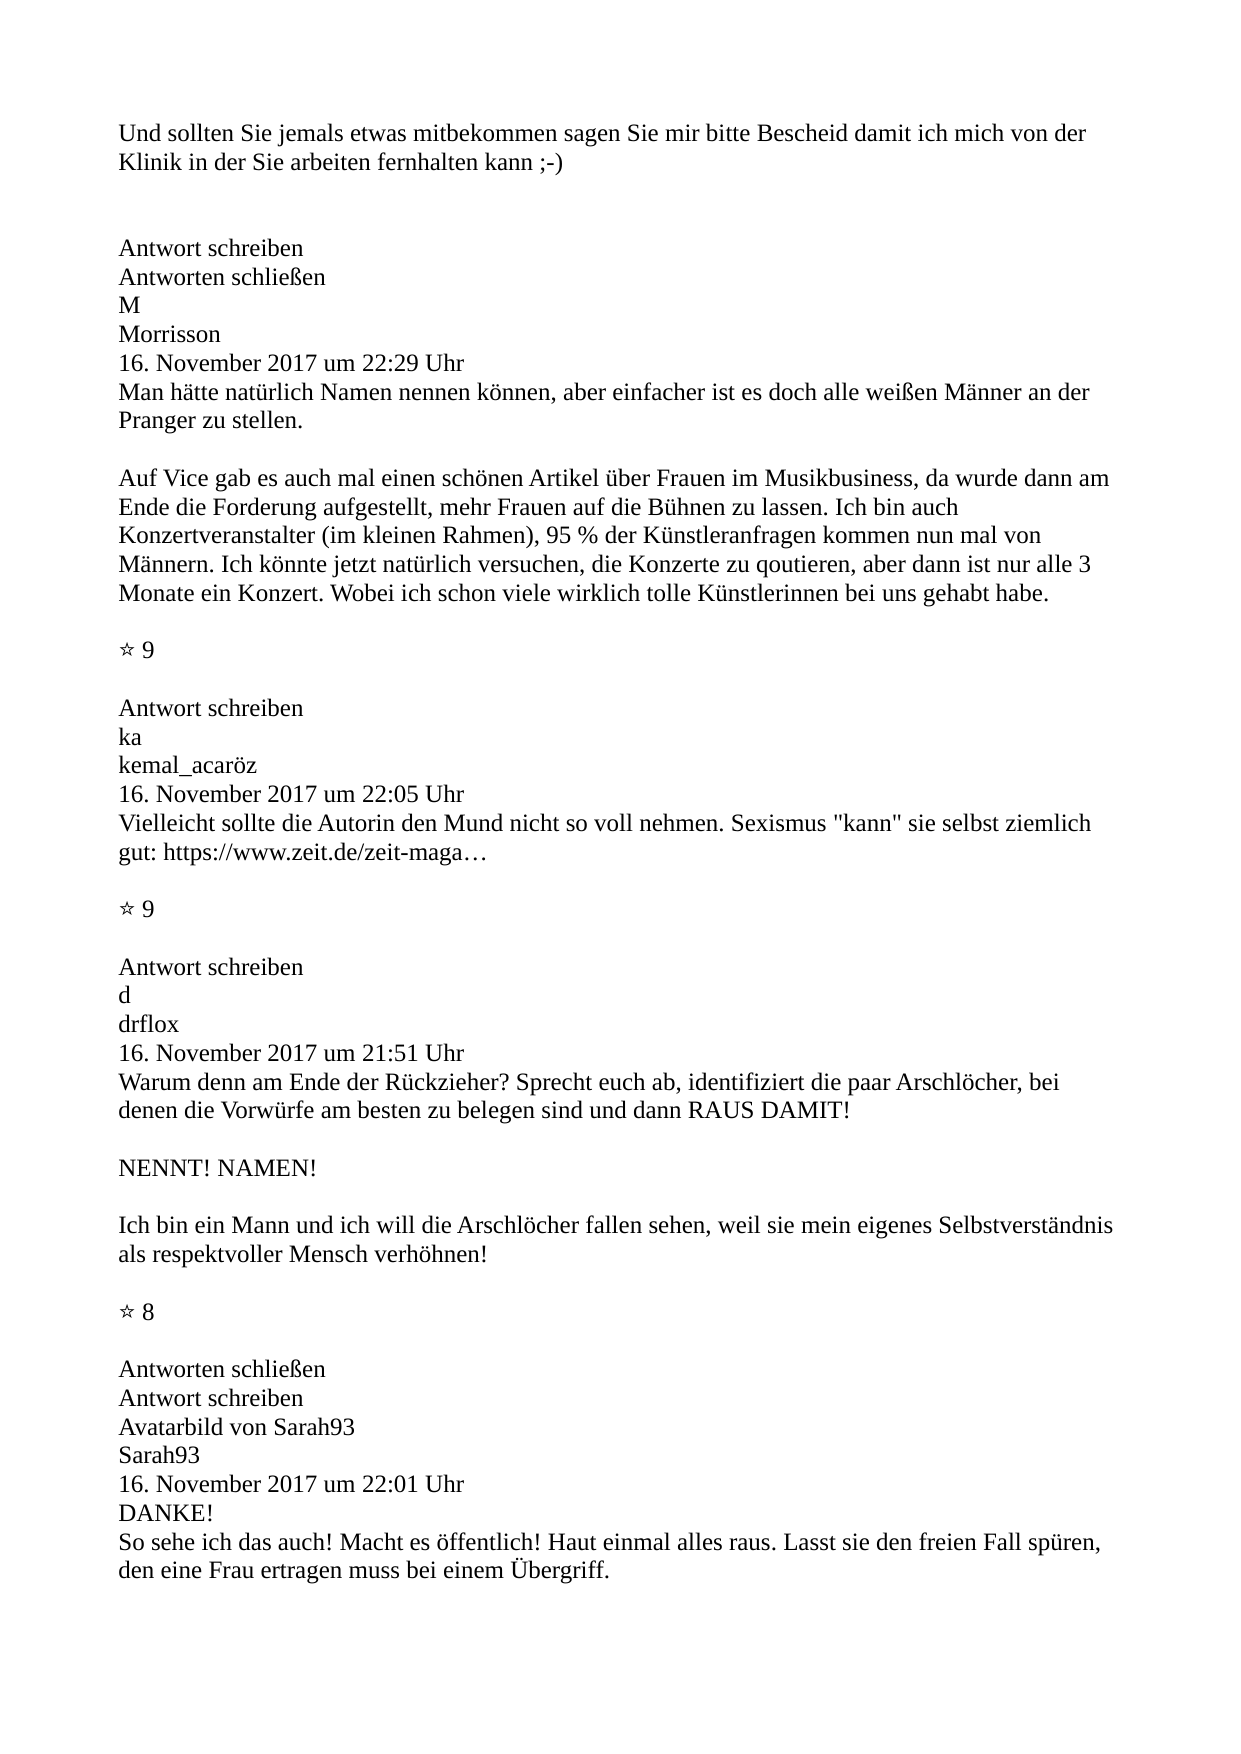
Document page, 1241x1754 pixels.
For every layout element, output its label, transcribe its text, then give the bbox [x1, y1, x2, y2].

text Antworten schließen [118, 262, 1122, 291]
text ⭐️ 9 [118, 894, 1122, 923]
text Antworten schließen [118, 1354, 1122, 1383]
text Ich bin ein Mann und ich will die Arschlöcher fallen sehen, weil sie mein eigenes Selbstverständnis als respektvoller Mensch verhöhnen! [118, 1211, 1122, 1268]
text 16. November 2017 um 22:01 Uhr [118, 1469, 1122, 1498]
text DANKE! [118, 1498, 1122, 1527]
text drflox [118, 1009, 1122, 1038]
text 16. November 2017 um 22:05 Uhr [118, 779, 1122, 808]
text Antwort schreiben [118, 1383, 1122, 1412]
text 16. November 2017 um 21:51 Uhr [118, 1038, 1122, 1067]
text M [118, 291, 1122, 319]
text NENNT! NAMEN! [118, 1153, 1122, 1182]
text ka [118, 722, 1122, 751]
text Antwort schreiben [118, 233, 1122, 262]
text Avatarbild von Sarah93 [118, 1412, 1122, 1441]
text Antwort schreiben [118, 952, 1122, 981]
text Auf Vice gab es auch mal einen schönen Artikel über Frauen im Musikbusiness, da wurde dann am Ende die Forderung aufgestellt, mehr Frauen auf die Bühnen zu lassen. Ich bin auch Konzertveranstalter (im kleinen Rahmen), 95 % der Künstleranfragen kommen nun mal von Männern. Ich könnte jetzt natürlich versuchen, die Konzerte zu qoutieren, aber dann ist nur alle 3 Monate ein Konzert. Wobei ich schon viele wirklich tolle Künstlerinnen bei uns gehabt habe. [118, 463, 1122, 607]
text d [118, 981, 1122, 1009]
text Sarah93 [118, 1441, 1122, 1469]
text kemal_acaröz [118, 751, 1122, 779]
text Morrisson [118, 319, 1122, 348]
text ⭐️ 9 [118, 636, 1122, 664]
text Antwort schreiben [118, 693, 1122, 722]
text So sehe ich das auch! Macht es öffentlich! Haut einmal alles raus. Lasst sie den freien Fall spüren, den eine Frau ertragen muss bei einem Übergriff. [118, 1527, 1122, 1584]
text Vielleicht sollte die Autorin den Mund nicht so voll nehmen. Sexismus "kann" sie selbst ziemlich gut: https://www.zeit.de/zeit-maga… [118, 808, 1122, 866]
text Und sollten Sie jemals etwas mitbekommen sagen Sie mir bitte Bescheid damit ich mich von der Klinik in der Sie arbeiten fernhalten kann ;-) [118, 118, 1122, 176]
text 16. November 2017 um 22:29 Uhr [118, 348, 1122, 377]
text ⭐️ 8 [118, 1297, 1122, 1326]
text Warum denn am Ende der Rückzieher? Sprecht euch ab, identifiziert die paar Arschlöcher, bei denen die Vorwürfe am besten zu belegen sind und dann RAUS DAMIT! [118, 1067, 1122, 1124]
text Man hätte natürlich Namen nennen können, aber einfacher ist es doch alle weißen Männer an der Pranger zu stellen. [118, 377, 1122, 434]
